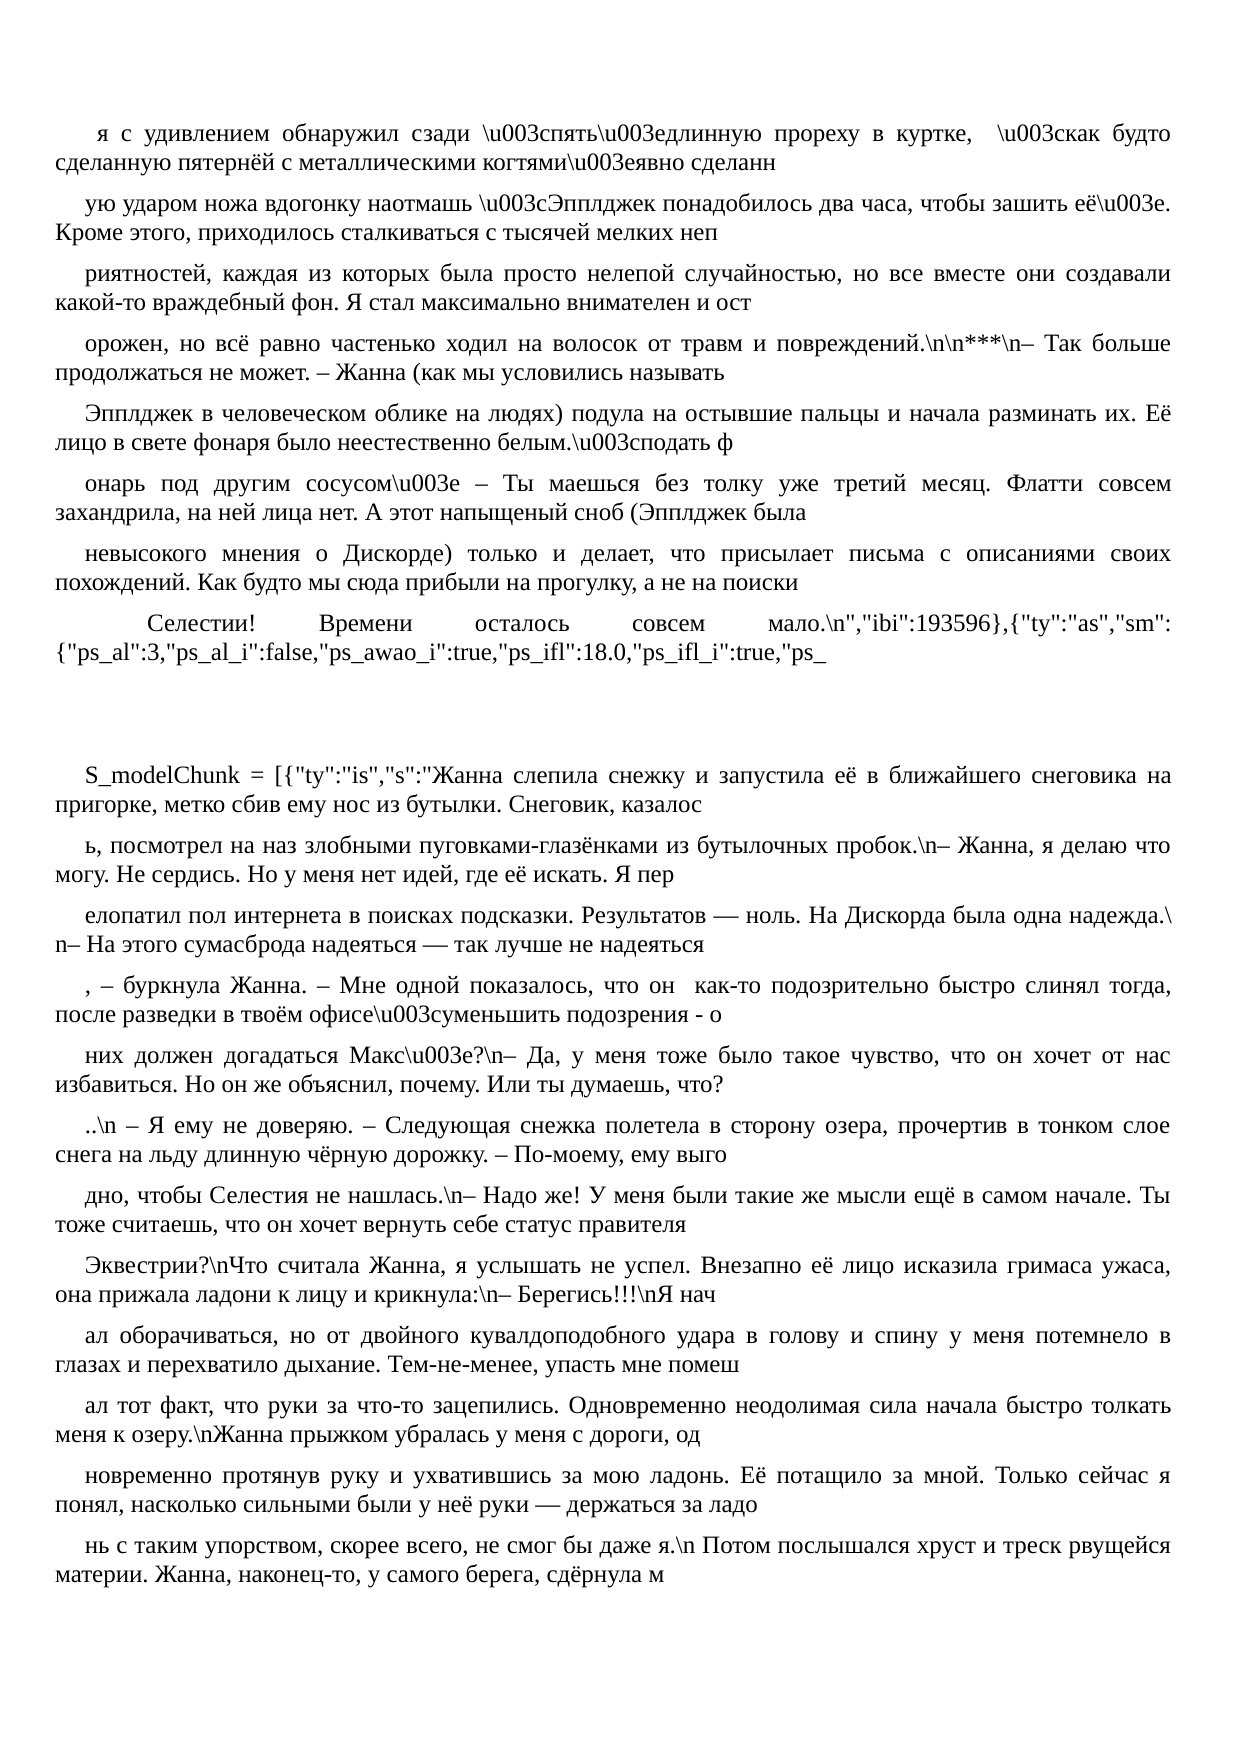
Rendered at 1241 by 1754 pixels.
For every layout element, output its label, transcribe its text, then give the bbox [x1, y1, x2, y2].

text Эквестрии?\nЧто считала Жанна, я услышать не успел. Внезапно её лицо исказила гримаса ужаса, она прижала ладони к лицу и крикнула:\n– Берегись!!!\nЯ нач [55, 1251, 1172, 1308]
text ь, посмотрел на наз злобными пуговками-глазёнками из бутылочных пробок.\n– Жанна, я делаю что могу. Не сердись. Но у меня нет идей, где её искать. Я пер [55, 831, 1172, 888]
text нь с таким упорством, скорее всего, не смог бы даже я.\n Потом послышался хруст и треск рвущейся материи. Жанна, наконец-то, у самого берега, сдёрнула м [55, 1531, 1172, 1588]
text невысокого мнения о Дискорде) только и делает, что присылает письма с описаниями своих похождений. Как будто мы сюда прибыли на прогулку, а не на поиски [55, 538, 1172, 596]
text ал оборачиваться, но от двойного кувалдоподобного удара в голову и спину у меня потемнело в глазах и перехватило дыхание. Тем-не-менее, упасть мне помеш [55, 1321, 1172, 1378]
text риятностей, каждая из которых была просто нелепой случайностью, но все вместе они создавали какой-то враждебный фон. Я стал максимально внимателен и ост [55, 258, 1172, 316]
text онарь под другим сосусом\u003e – Ты маешься без толку уже третий месяц. Флатти совсем захандрила, на ней лица нет. А этот напыщеный сноб (Эпплджек была [55, 468, 1172, 526]
text ую ударом ножа вдогонку наотмашь \u003cЭпплджек понадобилось два часа, чтобы зашить её\u003e. Кроме этого, приходилось сталкиваться с тысячей мелких неп [55, 188, 1172, 246]
text дно, чтобы Селестия не нашлась.\n– Надо же! У меня были такие же мысли ещё в самом начале. Ты тоже считаешь, что он хочет вернуть себе статус правителя [55, 1181, 1172, 1238]
text ..\n – Я ему не доверяю. – Следующая снежка полетела в сторону озера, прочертив в тонком слое снега на льду длинную чёрную дорожку. – По-моему, ему выго [55, 1111, 1172, 1168]
text новременно протянув руку и ухватившись за мою ладонь. Её потащило за мной. Только сейчас я понял, насколько сильными были у неё руки — держаться за ладо [55, 1461, 1172, 1518]
text Эпплджек в человеческом облике на людях) подула на остывшие пальцы и начала разминать их. Её лицо в свете фонаря было неестественно белым.\u003cподать ф [55, 398, 1172, 456]
text орожен, но всё равно частенько ходил на волосок от травм и повреждений.\n\n***\n– Так больше продолжаться не может. – Жанна (как мы условились называть [55, 328, 1172, 386]
text , – буркнула Жанна. – Мне одной показалось, что он как-то подозрительно быстро слинял тогда, после разведки в твоём офисе\u003cуменьшить подозрения - о [55, 971, 1172, 1028]
text я с удивлением обнаружил сзади \u003cпять\u003eдлинную прореху в куртке, \u003cкак будто сделанную пятернёй с металлическими когтями\u003eявно сделанн [55, 118, 1172, 176]
text ал тот факт, что руки за что-то зацепились. Одновременно неодолимая сила начала быстро толкать меня к озеру.\nЖанна прыжком убралась у меня с дороги, од [55, 1391, 1172, 1448]
text них должен догадаться Макс\u003e?\n– Да, у меня тоже было такое чувство, что он хочет от нас избавиться. Но он же объяснил, почему. Или ты думаешь, что? [55, 1041, 1172, 1098]
text елопатил пол интернета в поисках подсказки. Результатов — ноль. На Дискорда была одна надежда.\n– На этого сумасброда надеяться — так лучше не надеяться [55, 901, 1172, 958]
text S_modelChunk = [{"ty":"is","s":"Жанна слепила снежку и запустила её в ближайшего снеговика на пригорке, метко сбив ему нос из бутылки. Снеговик, казалос [55, 761, 1172, 818]
text Селестии! Времени осталось совсем мало.\n","ibi":193596},{"ty":"as","sm":{"ps_al":3,"ps_al_i":false,"ps_awao_i":true,"ps_ifl":18.0,"ps_ifl_i":true,"ps_ [55, 608, 1172, 666]
